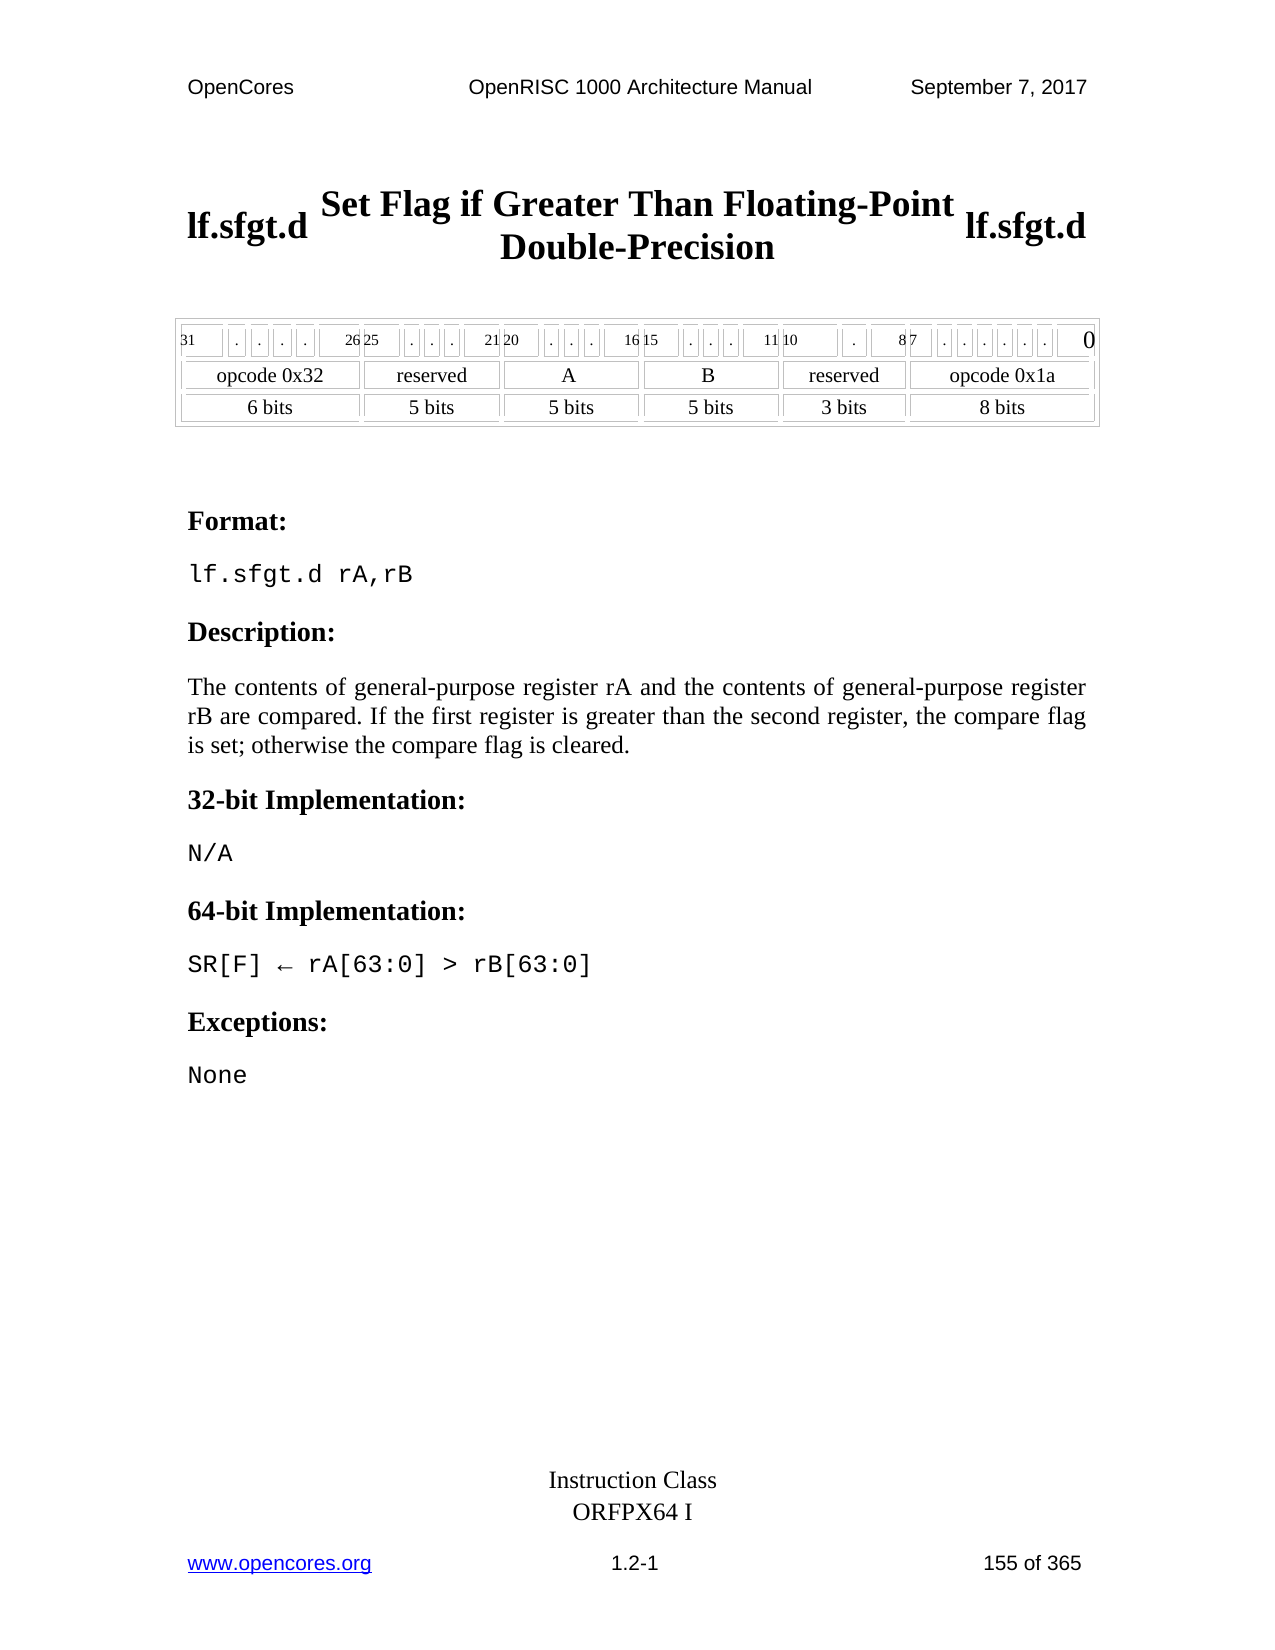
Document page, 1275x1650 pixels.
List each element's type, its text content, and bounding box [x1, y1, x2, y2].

text Exceptions: [187, 1005, 1087, 1037]
text 32-bit Implementation: [187, 783, 1087, 816]
text N/A [187, 841, 1087, 869]
text SR[F] ← rA[63:0] > rB[63:0] [187, 952, 1087, 980]
text The contents of general-purpose register rA and the contents of general-purpose register rB are compared. If the first register is greater than the second register, the compare flag is set; otherwise the compare flag is cleared. [187, 672, 1087, 758]
text Description: [187, 615, 1087, 647]
text Format: [187, 504, 1087, 536]
text lf.sfgt.d rA,rB [187, 561, 1087, 590]
text 64-bit Implementation: [187, 894, 1087, 927]
text None [187, 1062, 1087, 1091]
